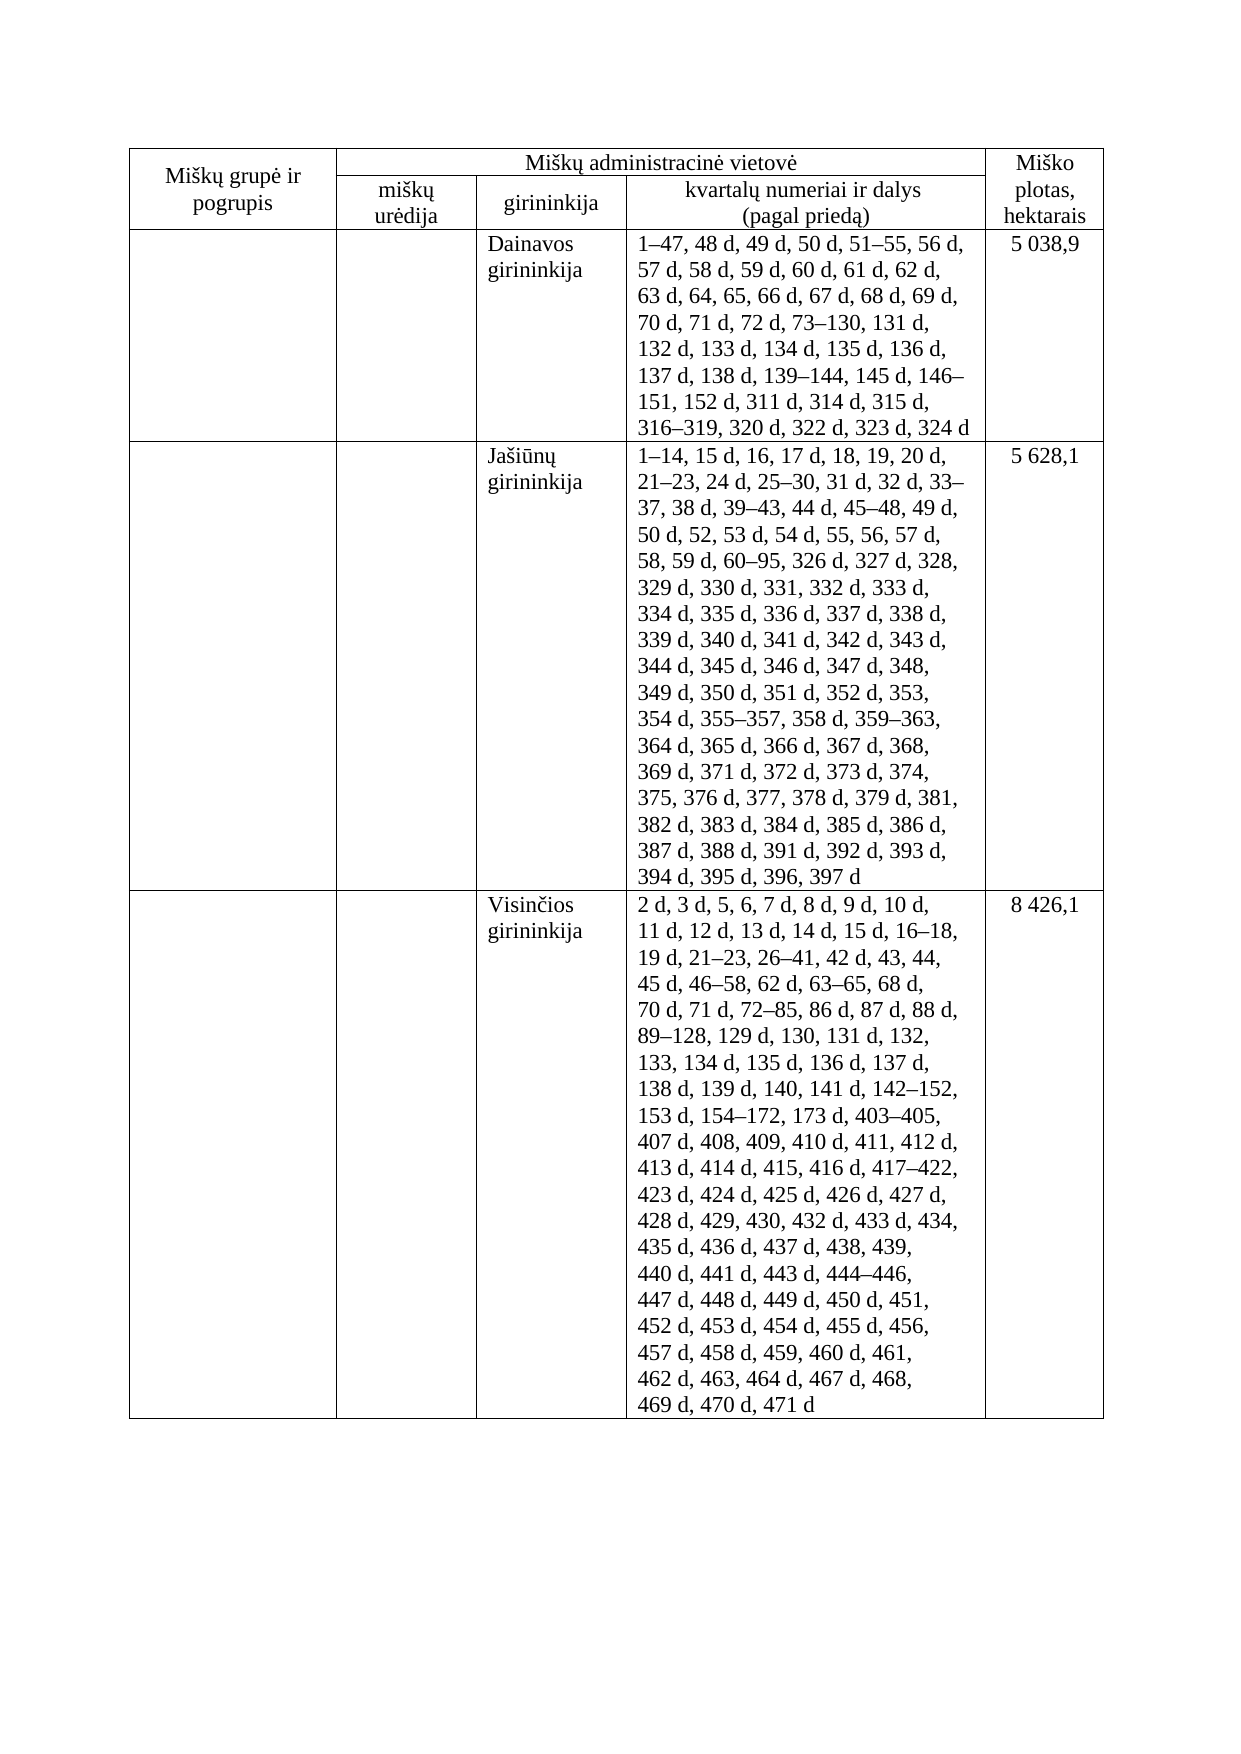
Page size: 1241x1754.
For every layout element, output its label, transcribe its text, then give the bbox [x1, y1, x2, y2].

table_cell 5 628,1 [986, 442, 1103, 890]
table_cell 2 d, 3 d, 5, 6, 7 d, 8 d, 9 d, 10 d, 11 d, 12 d, 13 d, 14 d, 15 d, 16–18, 19 d, 21–23, 26–41, 42 d, 43, 44, 45 d, 46–58, 62 d, 63–65, 68 d, 70 d, 71 d, 72–85, 86 d, 87 d, 88 d, 89–128, 129 d, 130, 131 d, 132, 133, 134 d, 135 d, 136 d, 137 d, 138 d, 139 d, 140, 141 d, 142–152, 153 d, 154–172, 173 d, 403–405, 407 d, 408, 409, 410 d, 411, 412 d, 413 d, 414 d, 415, 416 d, 417–422, 423 d, 424 d, 425 d, 426 d, 427 d, 428 d, 429, 430, 432 d, 433 d, 434, 435 d, 436 d, 437 d, 438, 439, 440 d, 441 d, 443 d, 444–446, 447 d, 448 d, 449 d, 450 d, 451, 452 d, 453 d, 454 d, 455 d, 456, 457 d, 458 d, 459, 460 d, 461, 462 d, 463, 464 d, 467 d, 468, 469 d, 470 d, 471 d [627, 891, 985, 1418]
table_cell kvartalų numeriai ir dalys (pagal priedą) [627, 176, 985, 229]
table_cell [337, 442, 476, 890]
table_cell Visinčios girininkija [477, 891, 626, 1418]
table_header Miškų grupė ir pogrupis [130, 149, 336, 229]
table_cell Dainavos girininkija [477, 230, 626, 441]
table_cell 1–47, 48 d, 49 d, 50 d, 51–55, 56 d, 57 d, 58 d, 59 d, 60 d, 61 d, 62 d, 63 d, 64, 65, 66 d, 67 d, 68 d, 69 d, 70 d, 71 d, 72 d, 73–130, 131 d, 132 d, 133 d, 134 d, 135 d, 136 d, 137 d, 138 d, 139–144, 145 d, 146–151, 152 d, 311 d, 314 d, 315 d, 316–319, 320 d, 322 d, 323 d, 324 d [627, 230, 985, 441]
table_cell [337, 891, 476, 1418]
table_cell miškų urėdija [337, 176, 476, 229]
table_cell 5 038,9 [986, 230, 1103, 441]
table_cell Jašiūnų girininkija [477, 442, 626, 890]
table_cell [130, 891, 336, 1418]
table_header Miškų administracinė vietovė [337, 149, 985, 175]
table_cell [130, 230, 336, 441]
table_cell girininkija [477, 176, 626, 229]
table_cell [337, 230, 476, 441]
table_cell 8 426,1 [986, 891, 1103, 1418]
table_header Miško plotas, hektarais [986, 149, 1103, 229]
table_cell [130, 442, 336, 890]
table_cell 1–14, 15 d, 16, 17 d, 18, 19, 20 d, 21–23, 24 d, 25–30, 31 d, 32 d, 33–37, 38 d, 39–43, 44 d, 45–48, 49 d, 50 d, 52, 53 d, 54 d, 55, 56, 57 d, 58, 59 d, 60–95, 326 d, 327 d, 328, 329 d, 330 d, 331, 332 d, 333 d, 334 d, 335 d, 336 d, 337 d, 338 d, 339 d, 340 d, 341 d, 342 d, 343 d, 344 d, 345 d, 346 d, 347 d, 348, 349 d, 350 d, 351 d, 352 d, 353, 354 d, 355–357, 358 d, 359–363, 364 d, 365 d, 366 d, 367 d, 368, 369 d, 371 d, 372 d, 373 d, 374, 375, 376 d, 377, 378 d, 379 d, 381, 382 d, 383 d, 384 d, 385 d, 386 d, 387 d, 388 d, 391 d, 392 d, 393 d, 394 d, 395 d, 396, 397 d [627, 442, 985, 890]
